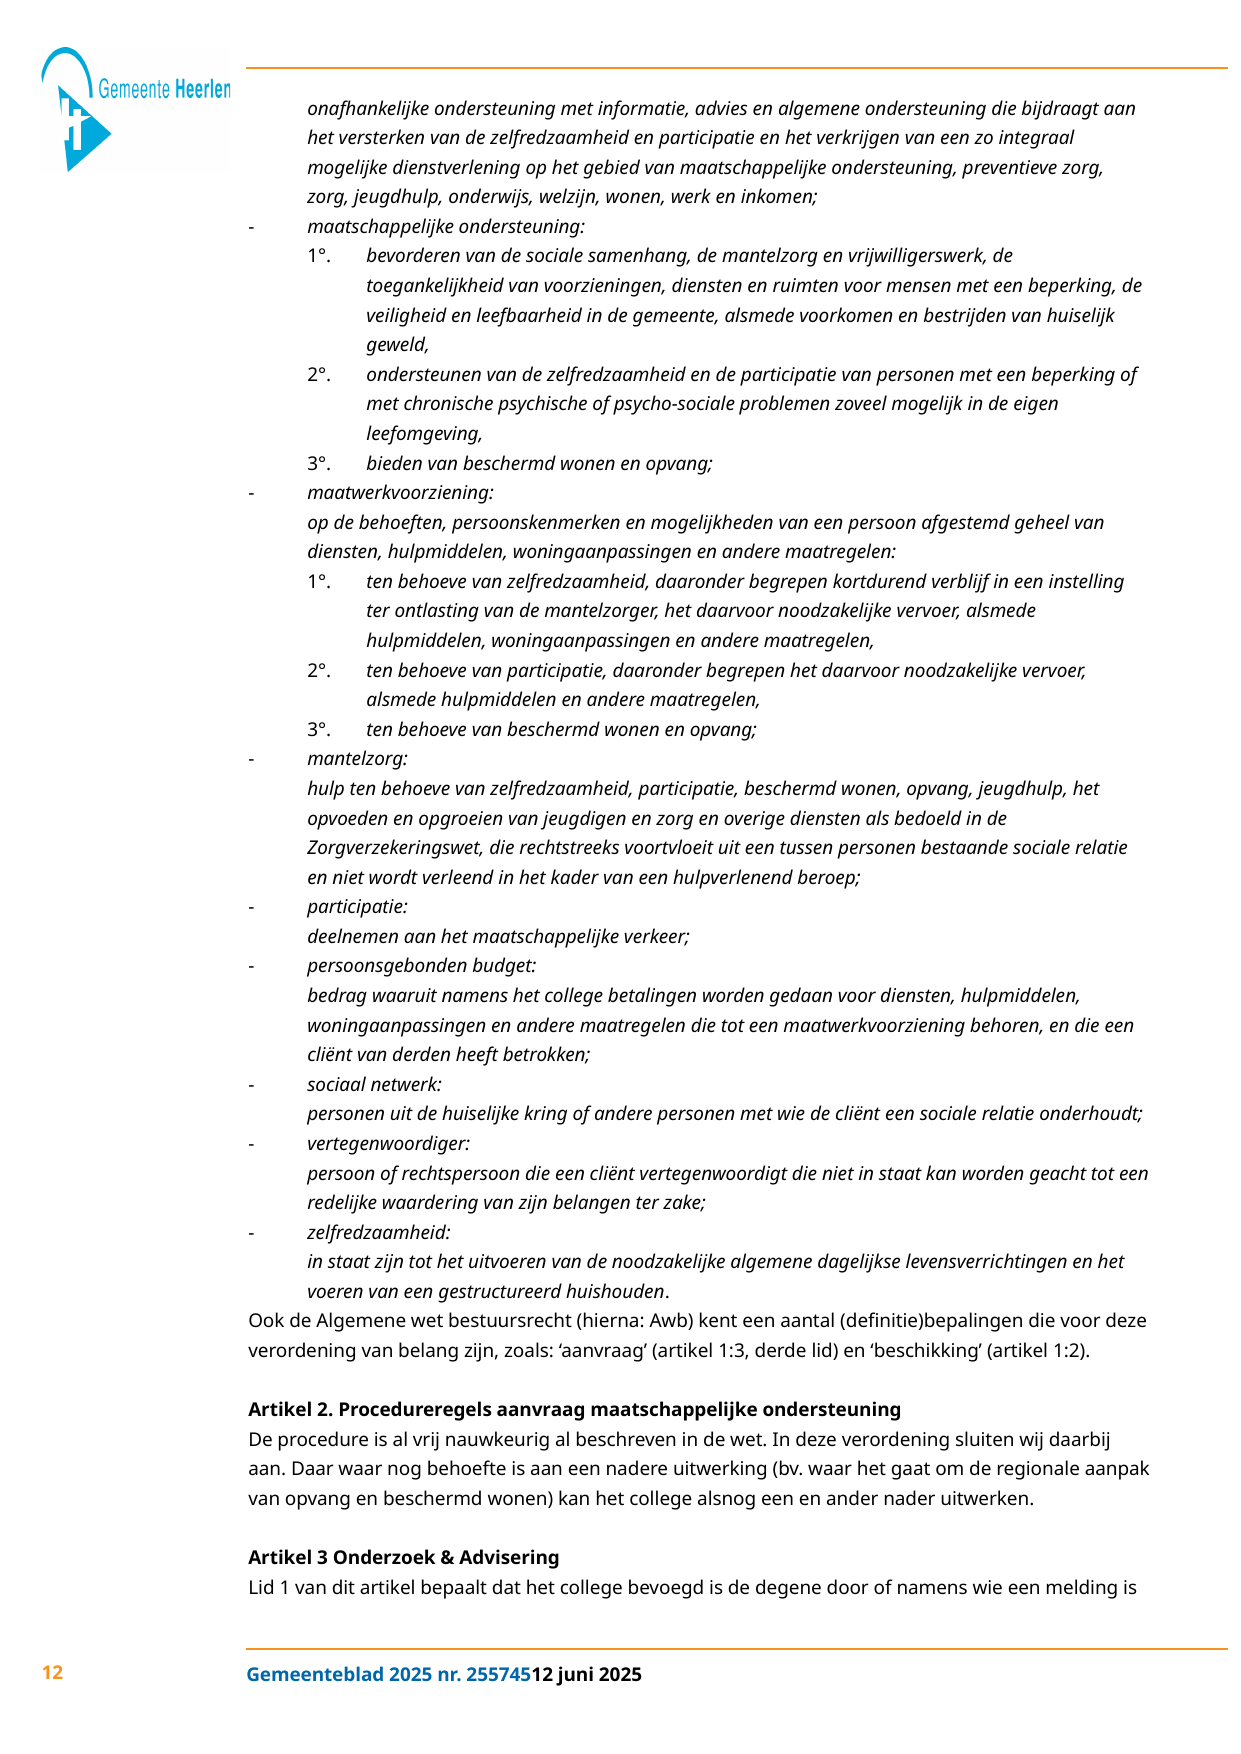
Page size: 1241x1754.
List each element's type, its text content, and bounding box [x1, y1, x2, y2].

list vertegenwoordiger: [248, 1130, 1152, 1156]
list zelfredzaamheid: [248, 1219, 1152, 1245]
list personen uit de huiselijke kring of andere personen met wie de cliёnt een sociale relatie onderhoudt; [248, 1101, 1152, 1126]
list maatschappelijke ondersteuning: [248, 213, 1152, 239]
text Artikel 2. Procedureregels aanvraag maatschappelijke ondersteuning [248, 1396, 1152, 1422]
list ten behoeve van beschermd wonen en opvang; [307, 716, 1152, 742]
list deelnemen aan het maatschappelijke verkeer; [248, 923, 1152, 949]
list onafhankelijke ondersteuning met informatie, advies en algemene ondersteuning die bijdraagt aan het versterken van de zelfredzaamheid en participatie en het verkrijgen van een zo integraal mogelijke dienstverlening op het gebied van maatschappelijke ondersteuning, preventieve zorg, zorg, jeugdhulp, onderwijs, welzijn, wonen, werk en inkomen; [248, 95, 1152, 209]
list ten behoeve van participatie, daaronder begrepen het daarvoor noodzakelijke vervoer, alsmede hulpmiddelen en andere maatregelen, [307, 657, 1152, 712]
list ondersteunen van de zelfredzaamheid en de participatie van personen met een beperking of met chronische psychische of psycho-sociale problemen zoveel mogelijk in de eigen leefomgeving, [307, 361, 1152, 446]
list in staat zijn tot het uitvoeren van de noodzakelijke algemene dagelijkse levensverrichtingen en het voeren van een gestructureerd huishouden. [248, 1248, 1152, 1304]
list bevorderen van de sociale samenhang, de mantelzorg en vrijwilligerswerk, de toegankelijkheid van voorzieningen, diensten en ruimten voor mensen met een beperking, de veiligheid en leefbaarheid in de gemeente, alsmede voorkomen en bestrijden van huiselijk geweld, [307, 243, 1152, 357]
list bedrag waaruit namens het college betalingen worden gedaan voor diensten, hulpmiddelen, woningaanpassingen en andere maatregelen die tot een maatwerkvoorziening behoren, en die een cliënt van derden heeft betrokken; [248, 982, 1152, 1067]
text Ook de Algemene wet bestuursrecht (hierna: Awb) kent een aantal (definitie)bepalingen die voor deze verordening van belang zijn, zoals: ‘aanvraag’ (artikel 1:3, derde lid) en ‘beschikking’ (artikel 1:2). [248, 1308, 1152, 1363]
list hulp ten behoeve van zelfredzaamheid, participatie, beschermd wonen, opvang, jeugdhulp, het opvoeden en opgroeien van jeugdigen en zorg en overige diensten als bedoeld in de Zorgverzekeringswet, die rechtstreeks voortvloeit uit een tussen personen bestaande sociale relatie en niet wordt verleend in het kader van een hulpverlenend beroep; [248, 775, 1152, 890]
text Lid 1 van dit artikel bepaalt dat het college bevoegd is de degene door of namens wie een melding is [248, 1574, 1152, 1600]
picture [41, 47, 59, 70]
list maatwerkvoorziening: [248, 479, 1152, 505]
list mantelzorg: [248, 746, 1152, 771]
text De procedure is al vrij nauwkeurig al beschreven in de wet. In deze verordening sluiten wij daarbij aan. Daar waar nog behoefte is aan een nadere uitwerking (bv. waar het gaat om de regionale aanpak van opvang en beschermd wonen) kan het college alsnog een en ander nader uitwerken. [248, 1426, 1152, 1511]
list op de behoeften, persoonskenmerken en mogelijkheden van een persoon afgestemd geheel van diensten, hulpmiddelen, woningaanpassingen en andere maatregelen: [248, 509, 1152, 564]
list persoon of rechtspersoon die een cliënt vertegenwoordigt die niet in staat kan worden geacht tot een redelijke waardering van zijn belangen ter zake; [248, 1160, 1152, 1215]
list sociaal netwerk: [248, 1071, 1152, 1097]
list bieden van beschermd wonen en opvang; [307, 450, 1152, 476]
picture [41, 47, 231, 172]
list persoonsgebonden budget: [248, 953, 1152, 978]
text Artikel 3 Onderzoek & Advisering [248, 1544, 1152, 1570]
list ten behoeve van zelfredzaamheid, daaronder begrepen kortdurend verblijf in een instelling ter ontlasting van de mantelzorger, het daarvoor noodzakelijke vervoer, alsmede hulpmiddelen, woningaanpassingen en andere maatregelen, [307, 568, 1152, 653]
list participatie: [248, 893, 1152, 919]
